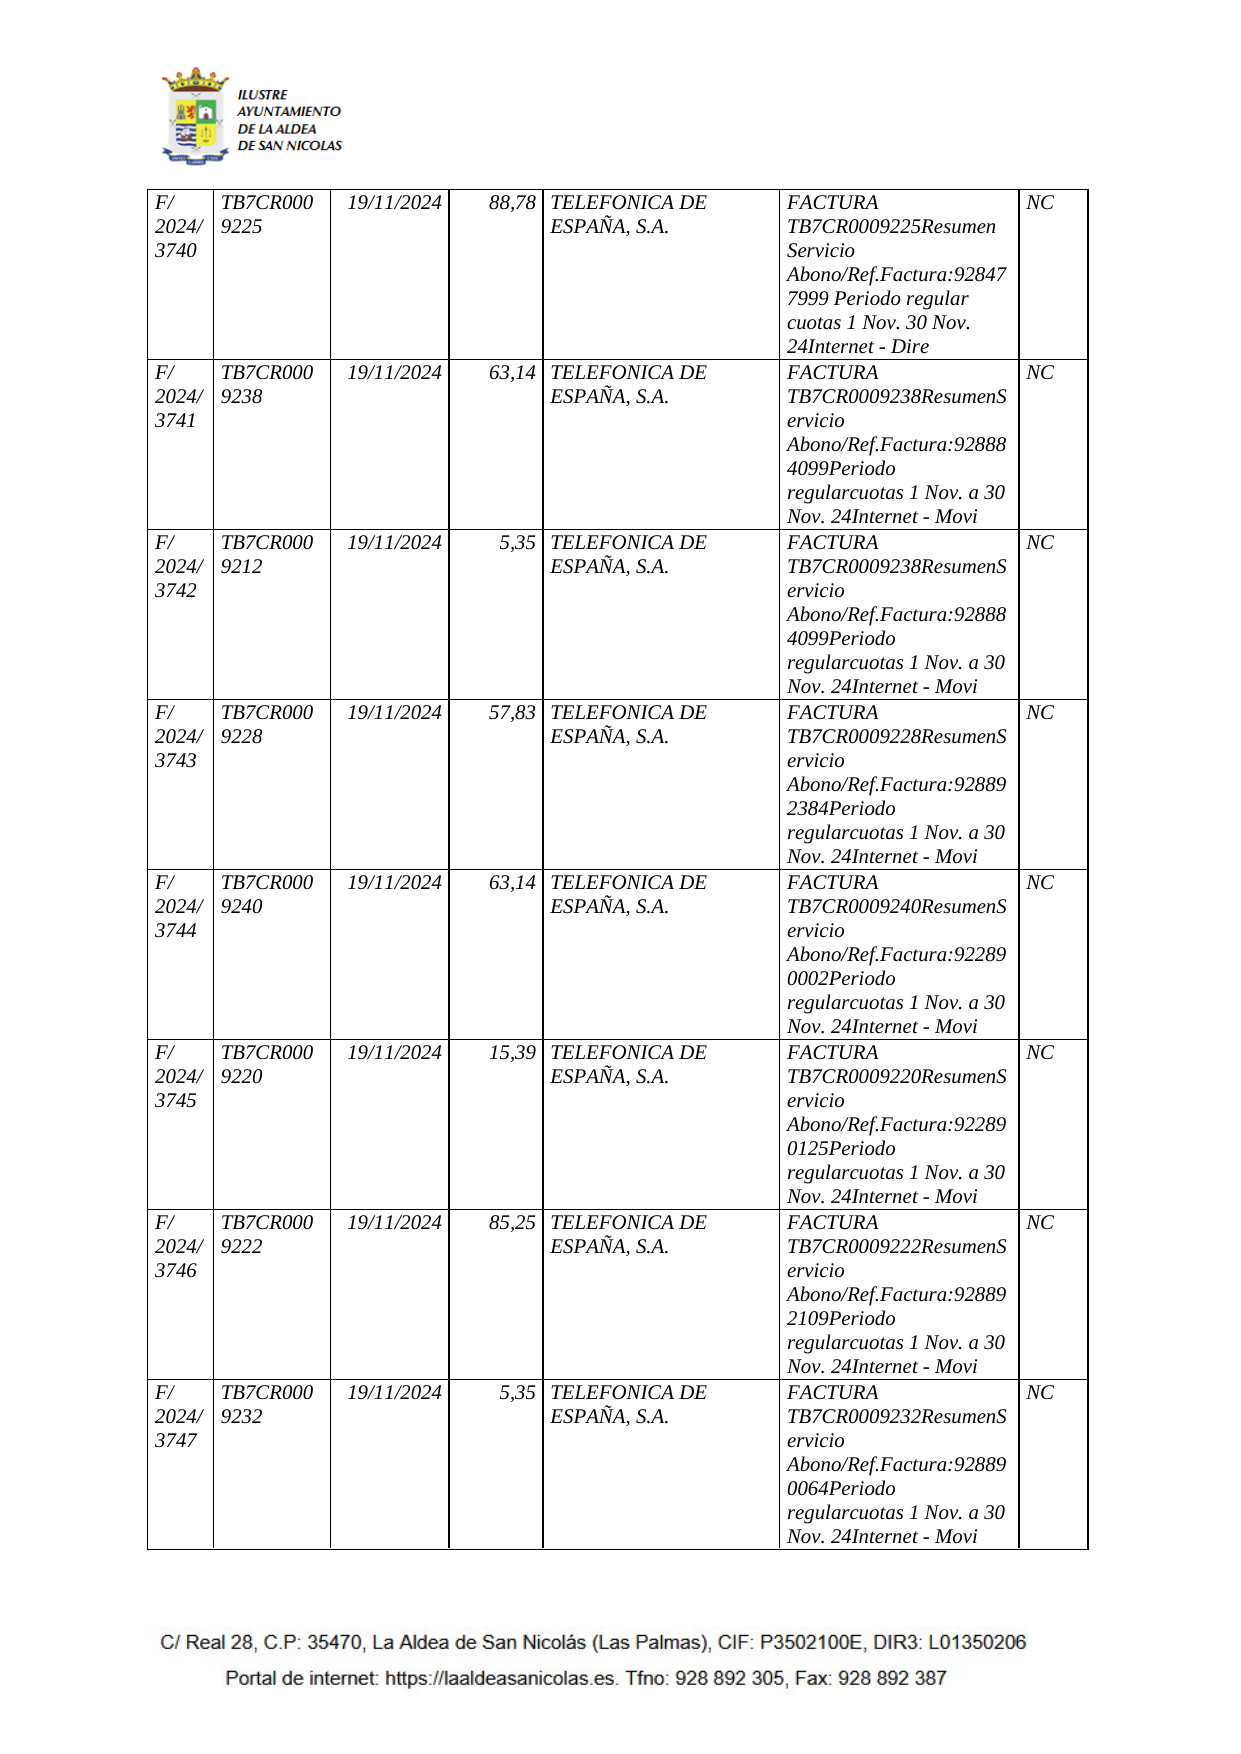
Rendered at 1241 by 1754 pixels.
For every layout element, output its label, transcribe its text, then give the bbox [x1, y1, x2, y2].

table_cell FACTURA TB7CR0009232ResumenServicio Abono/Ref.Factura:928890064Periodo regularcuotas 1 Nov. a 30 Nov. 24Internet - Movi [780, 1380, 1018, 1548]
table_cell NC [1020, 1380, 1087, 1548]
table_cell F/2024/3747 [148, 1380, 213, 1548]
table_cell TB7CR0009232 [214, 1380, 330, 1548]
table_cell F/2024/3741 [148, 360, 213, 528]
table_cell TELEFONICA DE ESPAÑA, S.A. [544, 1380, 779, 1548]
table_cell TELEFONICA DE ESPAÑA, S.A. [544, 870, 779, 1038]
table_cell TB7CR0009225 [214, 190, 330, 358]
table_cell NC [1020, 530, 1087, 698]
table_cell F/2024/3745 [148, 1040, 213, 1208]
table_cell 85,25 [450, 1210, 542, 1378]
table_cell 63,14 [450, 360, 542, 528]
table_cell 19/11/2024 [331, 1380, 448, 1548]
table_cell FACTURA TB7CR0009225Resumen Servicio Abono/Ref.Factura:928477999 Periodo regular cuotas 1 Nov. 30 Nov. 24Internet - Dire [780, 190, 1018, 358]
table_cell TB7CR0009238 [214, 360, 330, 528]
table_cell 19/11/2024 [331, 360, 448, 528]
table_cell NC [1020, 700, 1087, 868]
table_cell 88,78 [450, 190, 542, 358]
table_cell NC [1020, 360, 1087, 528]
table_cell NC [1020, 870, 1087, 1038]
table_cell FACTURA TB7CR0009238ResumenServicio Abono/Ref.Factura:928884099Periodo regularcuotas 1 Nov. a 30 Nov. 24Internet - Movi [780, 530, 1018, 698]
table_cell NC [1020, 1040, 1087, 1208]
table_cell 19/11/2024 [331, 700, 448, 868]
table_cell 19/11/2024 [331, 870, 448, 1038]
table_cell 19/11/2024 [331, 530, 448, 698]
table_cell TB7CR0009240 [214, 870, 330, 1038]
table_cell TB7CR0009228 [214, 700, 330, 868]
table_cell 15,39 [450, 1040, 542, 1208]
table_cell 63,14 [450, 870, 542, 1038]
picture [148, 1626, 1034, 1694]
table_cell F/2024/3742 [148, 530, 213, 698]
table_cell 19/11/2024 [331, 1210, 448, 1378]
table_cell F/2024/3744 [148, 870, 213, 1038]
table_cell 5,35 [450, 1380, 542, 1548]
table_cell F/2024/3743 [148, 700, 213, 868]
table_cell 19/11/2024 [331, 1040, 448, 1208]
table_cell TELEFONICA DE ESPAÑA, S.A. [544, 190, 779, 358]
table_cell 57,83 [450, 700, 542, 868]
table_cell TELEFONICA DE ESPAÑA, S.A. [544, 700, 779, 868]
table_cell NC [1020, 1210, 1087, 1378]
table_cell TELEFONICA DE ESPAÑA, S.A. [544, 1210, 779, 1378]
table_cell FACTURA TB7CR0009240ResumenServicio Abono/Ref.Factura:922890002Periodo regularcuotas 1 Nov. a 30 Nov. 24Internet - Movi [780, 870, 1018, 1038]
table_cell NC [1020, 190, 1087, 358]
table_cell FACTURA TB7CR0009238ResumenServicio Abono/Ref.Factura:928884099Periodo regularcuotas 1 Nov. a 30 Nov. 24Internet - Movi [780, 360, 1018, 528]
table_cell F/2024/3740 [148, 190, 213, 358]
table_cell 5,35 [450, 530, 542, 698]
table_cell FACTURA TB7CR0009220ResumenServicio Abono/Ref.Factura:922890125Periodo regularcuotas 1 Nov. a 30 Nov. 24Internet - Movi [780, 1040, 1018, 1208]
picture [148, 59, 358, 173]
table_cell FACTURA TB7CR0009222ResumenServicio Abono/Ref.Factura:928892109Periodo regularcuotas 1 Nov. a 30 Nov. 24Internet - Movi [780, 1210, 1018, 1378]
table_cell TB7CR0009212 [214, 530, 330, 698]
table_cell 19/11/2024 [331, 190, 448, 358]
table_cell F/2024/3746 [148, 1210, 213, 1378]
table_cell FACTURA TB7CR0009228ResumenServicio Abono/Ref.Factura:928892384Periodo regularcuotas 1 Nov. a 30 Nov. 24Internet - Movi [780, 700, 1018, 868]
table_cell TB7CR0009222 [214, 1210, 330, 1378]
table_cell TELEFONICA DE ESPAÑA, S.A. [544, 360, 779, 528]
table_cell TB7CR0009220 [214, 1040, 330, 1208]
table_cell TELEFONICA DE ESPAÑA, S.A. [544, 530, 779, 698]
table_cell TELEFONICA DE ESPAÑA, S.A. [544, 1040, 779, 1208]
